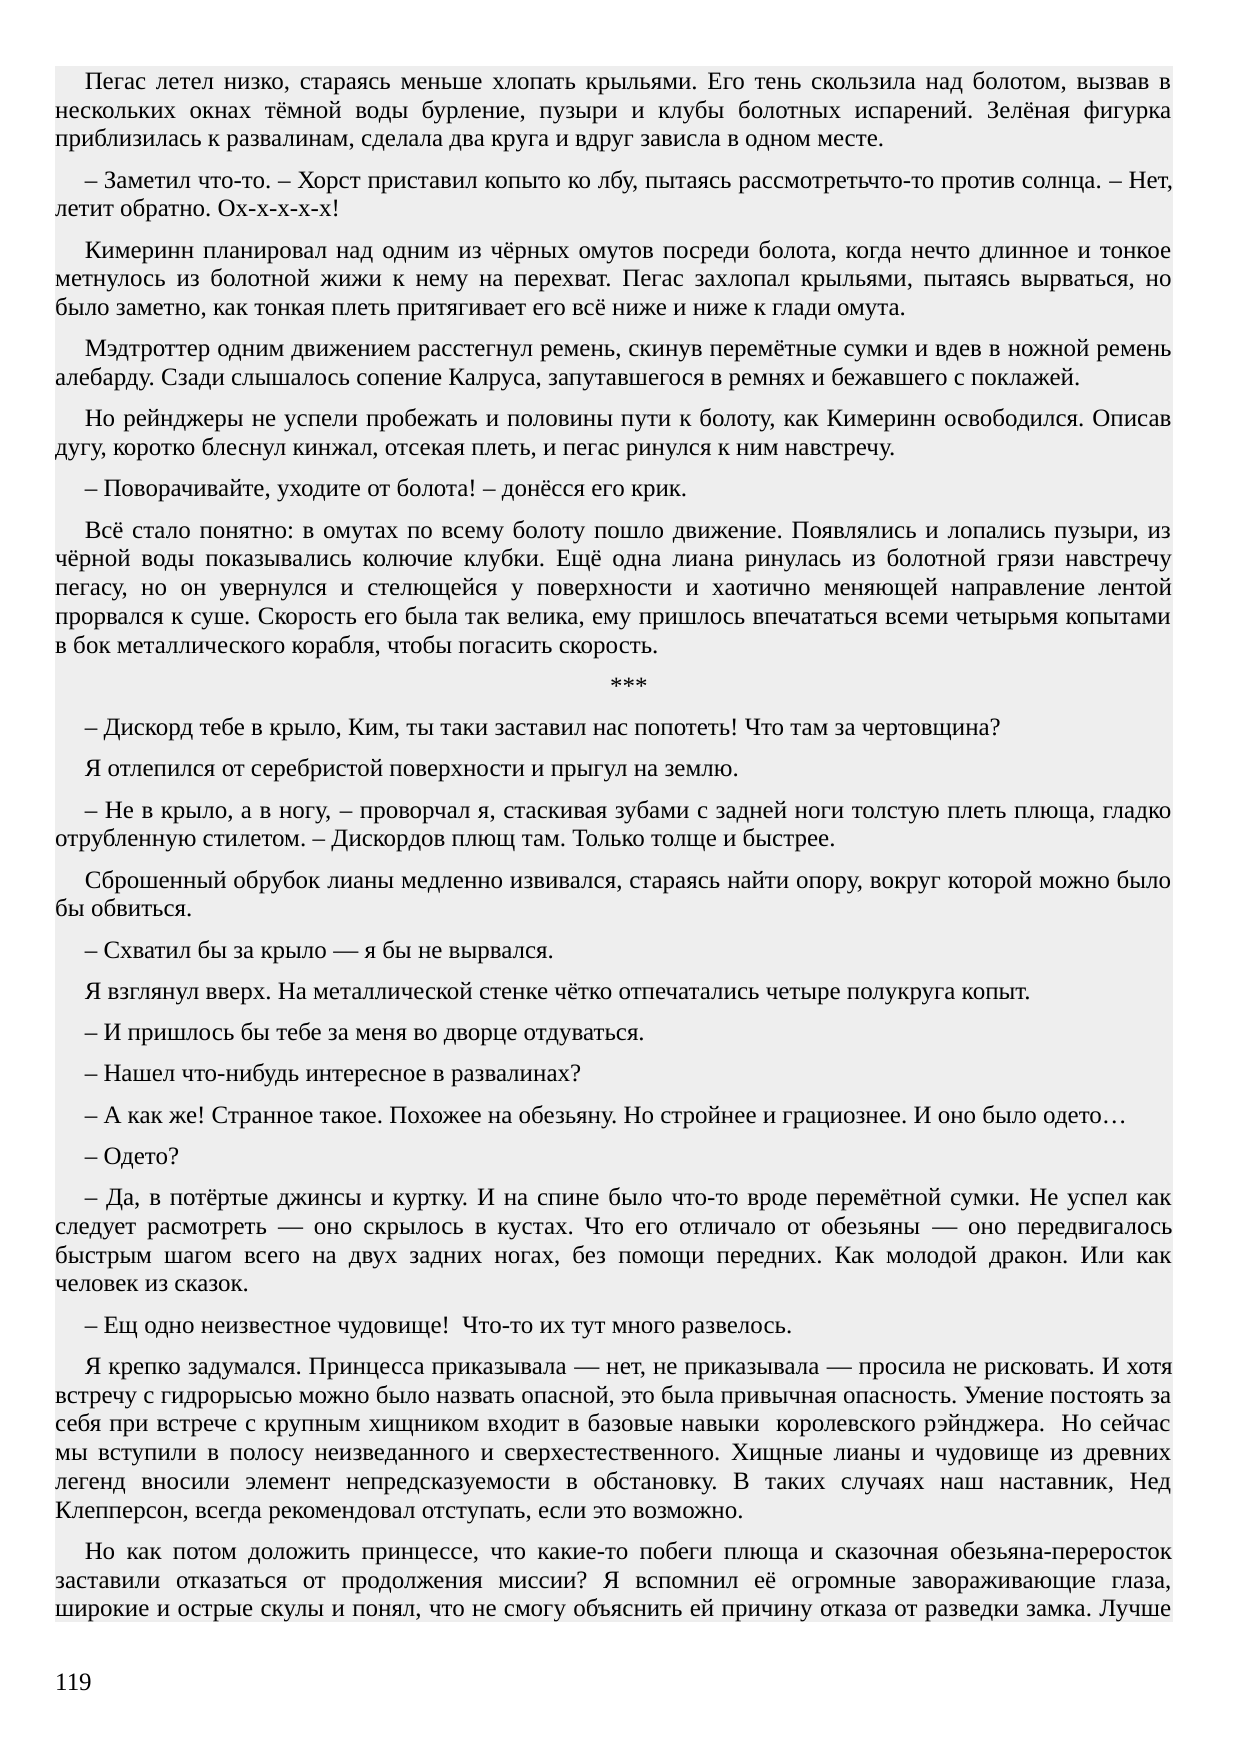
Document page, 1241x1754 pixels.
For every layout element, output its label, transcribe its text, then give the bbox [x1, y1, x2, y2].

text – Заметил что-то. – Хорст приставил копыто ко лбу, пытаясь рассмотретьчто-то против солнца. – Нет, летит обратно. Ох-х-х-х-х! [55, 165, 1173, 222]
text – Схватил бы за крыло — я бы не вырвался. [55, 935, 1173, 963]
text Кимеринн планировал над одним из чёрных омутов посреди болота, когда нечто длинное и тонкое метнулось из болотной жижи к нему на перехват. Пегас захлопал крыльями, пытаясь вырваться, но было заметно, как тонкая плеть притягивает его всё ниже и ниже к глади омута. [55, 235, 1173, 321]
text Но как потом доложить принцессе, что какие-то побеги плюща и сказочная обезьяна-переросток заставили отказаться от продолжения миссии? Я вспомнил её огромные завораживающие глаза, широкие и острые скулы и понял, что не смогу объяснить ей причину отказа от разведки замка. Лучше [55, 1536, 1173, 1622]
text Сброшенный обрубок лианы медленно извивался, стараясь найти опору, вокруг которой можно было бы обвиться. [55, 865, 1173, 922]
text – Да, в потёртые джинсы и куртку. И на спине было что-то вроде перемётной сумки. Не успел как следует расмотреть — оно скрылось в кустах. Что его отличало от обезьяны — оно передвигалось быстрым шагом всего на двух задних ногах, без помощи передних. Как молодой дракон. Или как человек из сказок. [55, 1182, 1173, 1297]
text – Одето? [55, 1141, 1173, 1170]
text Я отлепился от серебристой поверхности и прыгул на землю. [55, 753, 1173, 782]
text Но рейнджеры не успели пробежать и половины пути к болоту, как Кимеринн освободился. Описав дугу, коротко блеснул кинжал, отсекая плеть, и пегас ринулся к ним навстречу. [55, 403, 1173, 461]
text Я взглянул вверх. На металлической стенке чётко отпечатались четыре полукруга копыт. [55, 976, 1173, 1005]
text – Не в крыло, а в ногу, – проворчал я, стаскивая зубами с задней ноги толстую плеть плюща, гладко отрубленную стилетом. – Дискордов плющ там. Только толще и быстрее. [55, 795, 1173, 852]
text – Нашел что-нибудь интересное в развалинах? [55, 1058, 1173, 1087]
text Я крепко задумался. Принцесса приказывала — нет, не приказывала — просила не рисковать. И хотя встречу с гидрорысью можно было назвать опасной, это была привычная опасность. Умение постоять за себя при встрече с крупным хищником входит в базовые навыки королевского рэйнджера. Но сейчас мы вступили в полосу неизведанного и сверхестественного. Хищные лианы и чудовище из древних легенд вносили элемент непредсказуемости в обстановку. В таких случаях наш наставник, Нед Клепперсон, всегда рекомендовал отступать, если это возможно. [55, 1351, 1173, 1523]
text *** [55, 671, 1173, 700]
text Пегас летел низко, стараясь меньше хлопать крыльями. Его тень скользила над болотом, вызвав в нескольких окнах тёмной воды бурление, пузыри и клубы болотных испарений. Зелёная фигурка приблизилась к развалинам, сделала два круга и вдруг зависла в одном месте. [55, 66, 1173, 152]
text Мэдтроттер одним движением расстегнул ремень, скинув перемётные сумки и вдев в ножной ремень алебарду. Сзади слышалось сопение Калруса, запутавшегося в ремнях и бежавшего с поклажей. [55, 333, 1173, 391]
text Всё стало понятно: в омутах по всему болоту пошло движение. Появлялись и лопались пузыри, из чёрной воды показывались колючие клубки. Ещё одна лиана ринулась из болотной грязи навстречу пегасу, но он увернулся и стелющейся у поверхности и хаотично меняющей направление лентой прорвался к суше. Скорость его была так велика, ему пришлось впечататься всеми четырьмя копытами в бок металлического корабля, чтобы погасить скорость. [55, 515, 1173, 658]
text – Ещ одно неизвестное чудовище! Что-то их тут много развелось. [55, 1310, 1173, 1338]
text – Дискорд тебе в крыло, Ким, ты таки заставил нас попотеть! Что там за чертовщина? [55, 712, 1173, 741]
text – А как же! Странное такое. Похожее на обезьяну. Но стройнее и грациознее. И оно было одето… [55, 1100, 1173, 1128]
text – Поворачивайте, уходите от болота! – донёсся его крик. [55, 473, 1173, 502]
text – И пришлось бы тебе за меня во дворце отдуваться. [55, 1017, 1173, 1046]
